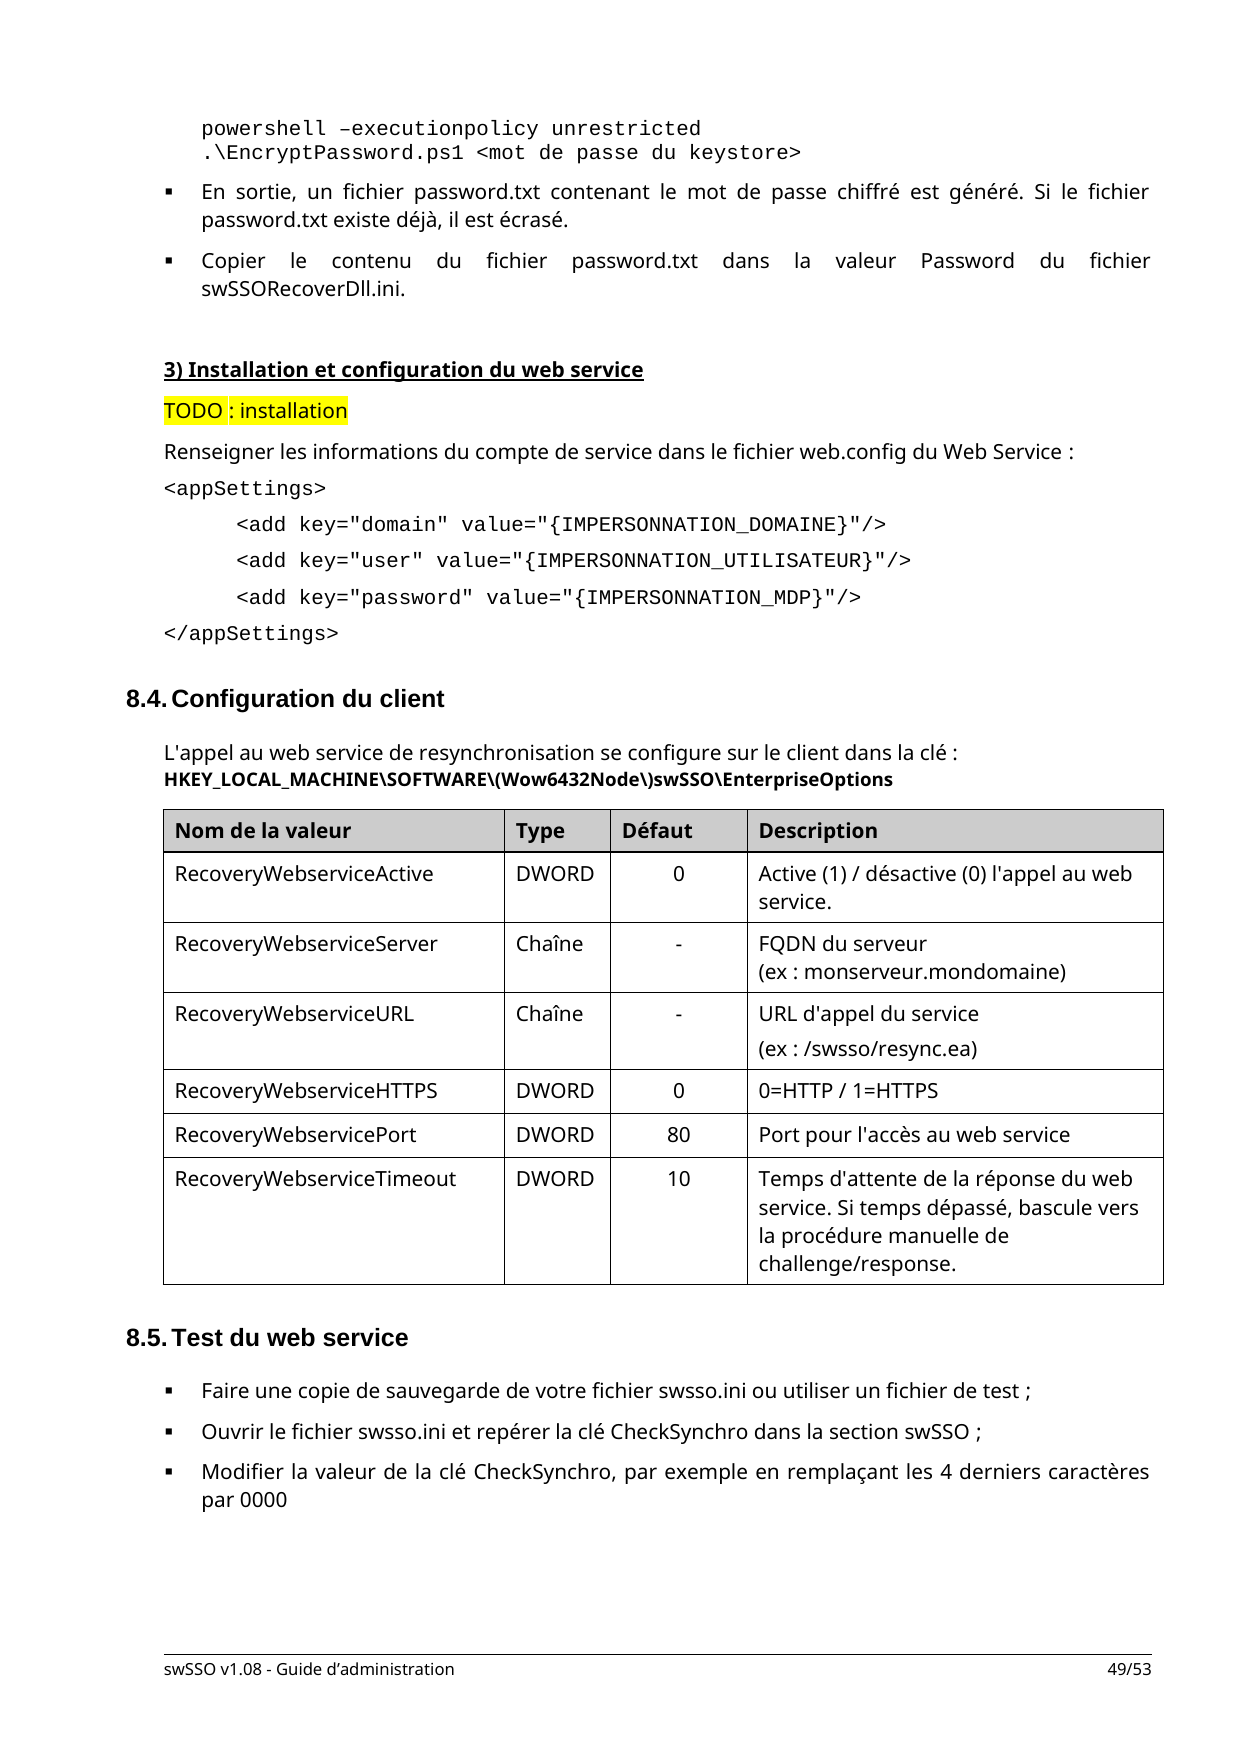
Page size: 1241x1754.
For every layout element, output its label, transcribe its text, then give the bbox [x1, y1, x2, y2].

text Renseigner les informations du compte de service dans le fichier web.config du Web Service : [164, 437, 1152, 466]
table_header Type [505, 810, 610, 851]
table_cell Active (1) / désactive (0) l'appel au web service. [748, 853, 1163, 922]
table_cell FQDN du serveur (ex : monserveur.mondomaine) [748, 923, 1163, 992]
table_cell - [611, 993, 747, 1069]
table_cell Temps d'attente de la réponse du web service. Si temps dépassé, bascule vers la procédure manuelle de challenge/response. [748, 1158, 1163, 1284]
table_cell - [611, 923, 747, 992]
text <add key="password" value="{IMPERSONNATION_MDP}"/> [164, 587, 1152, 610]
table_header Défaut [611, 810, 747, 851]
table_cell RecoveryWebserviceHTTPS [164, 1070, 504, 1113]
table_cell RecoveryWebserviceTimeout [164, 1158, 504, 1284]
text L'appel au web service de resynchronisation se configure sur le client dans la clé : HKEY_LOCAL_MACHINE\SOFTWARE\(Wow6432Node\)swSSO\EnterpriseOptions [164, 738, 1152, 792]
list Ouvrir le fichier swsso.ini et repérer la clé CheckSynchro dans la section swSSO ; [164, 1417, 1152, 1445]
table_cell DWORD [505, 1114, 610, 1157]
table_cell RecoveryWebserviceActive [164, 853, 504, 922]
table_cell 0 [611, 853, 747, 922]
text powershell –executionpolicy unrestricted [201, 118, 1152, 142]
text <add key="user" value="{IMPERSONNATION_UTILISATEUR}"/> [164, 551, 1152, 574]
table_cell DWORD [505, 853, 610, 922]
table_cell 10 [611, 1158, 747, 1284]
text <add key="domain" value="{IMPERSONNATION_DOMAINE}"/> [164, 514, 1152, 538]
table_cell 80 [611, 1114, 747, 1157]
table_cell RecoveryWebserviceURL [164, 993, 504, 1069]
list Modifier la valeur de la clé CheckSynchro, par exemple en remplaçant les 4 derniers caractères par 0000 [164, 1457, 1152, 1514]
table_cell Chaîne [505, 923, 610, 992]
list Copier le contenu du fichier password.txt dans la valeur Password du fichier swSSORecoverDll.ini. [164, 246, 1152, 303]
text TODO : installation [164, 396, 1152, 425]
subtitle Configuration du client [126, 684, 1152, 713]
table_cell 0 [611, 1070, 747, 1113]
table_cell URL d'appel du service (ex : /swsso/resync.ea) [748, 993, 1163, 1069]
table_cell DWORD [505, 1158, 610, 1284]
list En sortie, un fichier password.txt contenant le mot de passe chiffré est généré. Si le fichier password.txt existe déjà, il est écrasé. [164, 177, 1152, 234]
table_header Nom de la valeur [164, 810, 504, 851]
table_cell Port pour l'accès au web service [748, 1114, 1163, 1157]
subtitle Test du web service [126, 1323, 1152, 1352]
list Faire une copie de sauvegarde de votre fichier swsso.ini ou utiliser un fichier de test ; [164, 1377, 1152, 1405]
text <appSettings> [164, 478, 1152, 502]
table_cell 0=HTTP / 1=HTTPS [748, 1070, 1163, 1113]
table_cell RecoveryWebservicePort [164, 1114, 504, 1157]
table_cell Chaîne [505, 993, 610, 1069]
table_cell DWORD [505, 1070, 610, 1113]
text </appSettings> [164, 623, 1152, 646]
text .\EncryptPassword.ps1 <mot de passe du keystore> [201, 142, 1152, 165]
text 3) Installation et configuration du web service [164, 355, 1152, 384]
table_header Description [748, 810, 1163, 851]
table_cell RecoveryWebserviceServer [164, 923, 504, 992]
